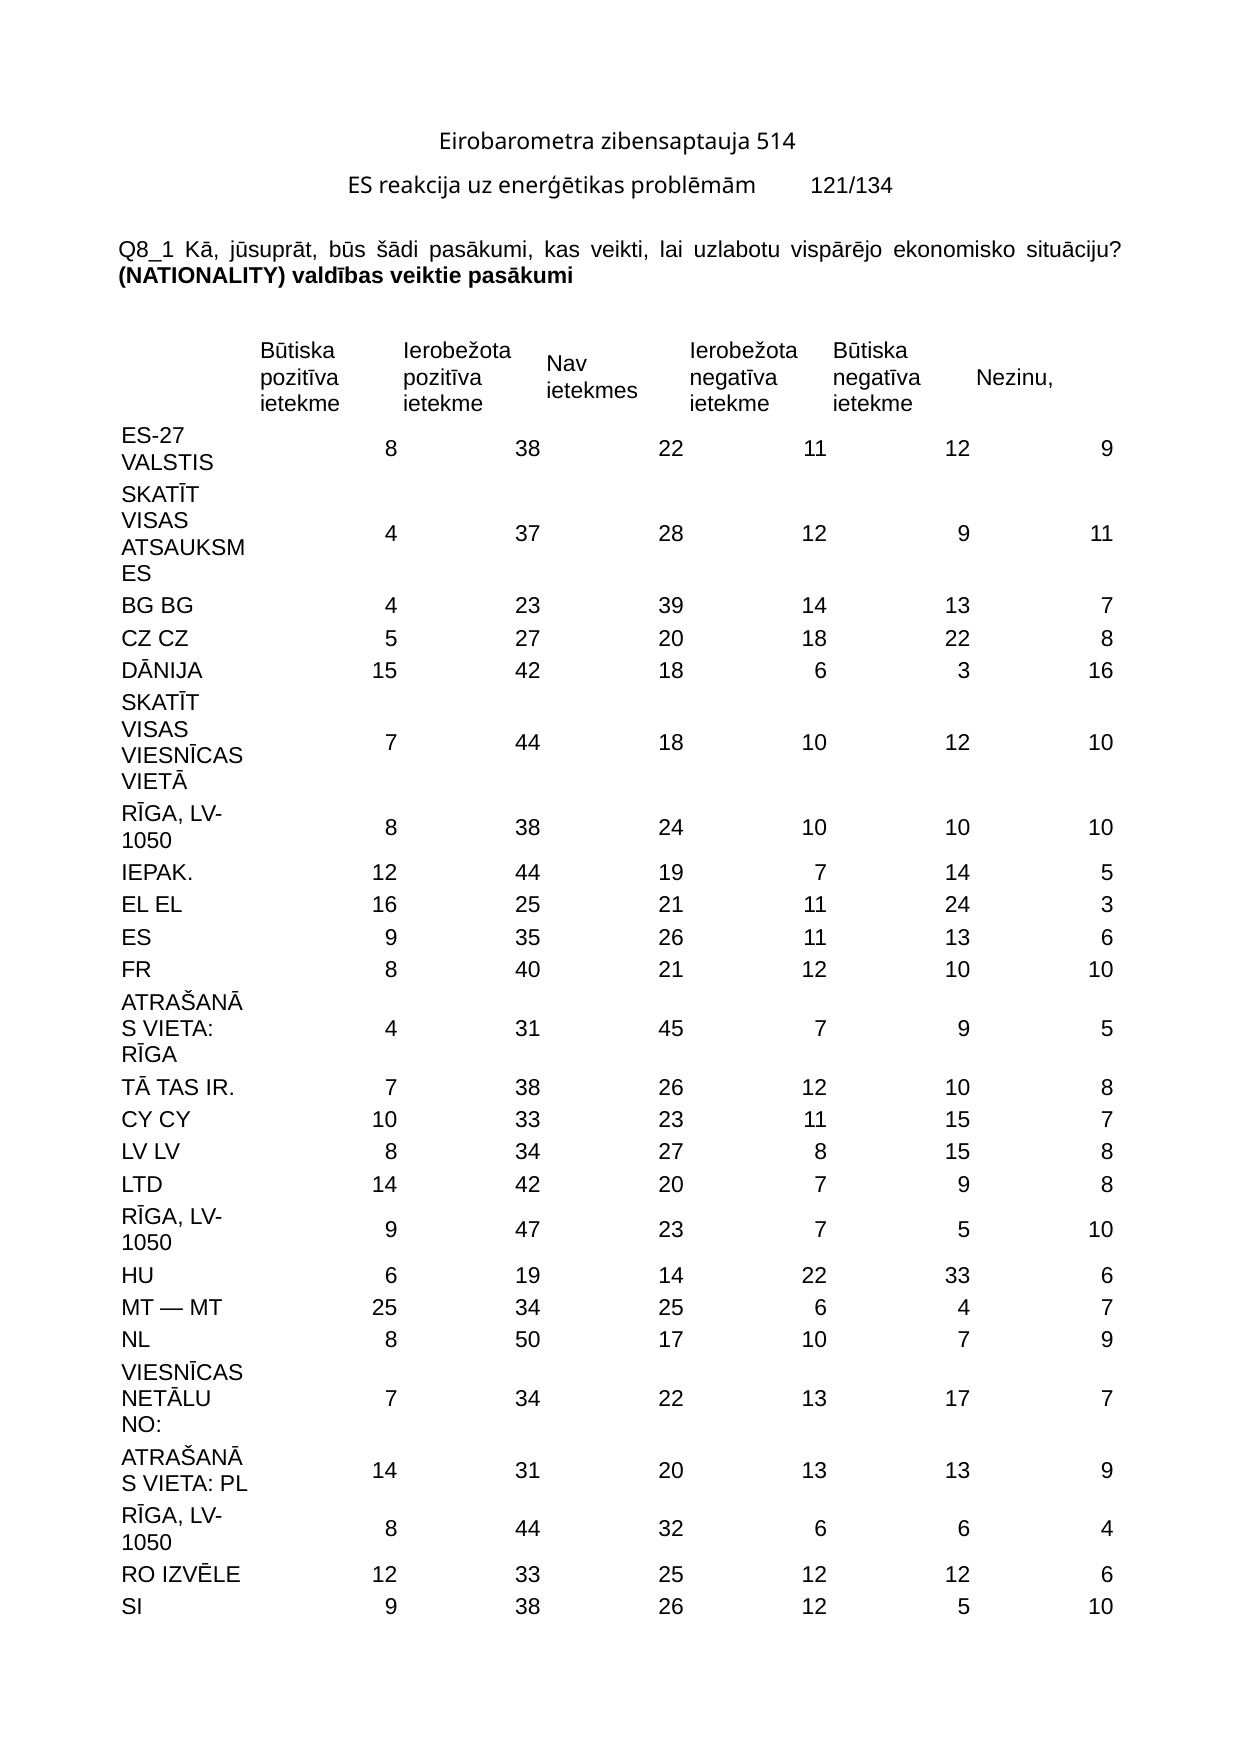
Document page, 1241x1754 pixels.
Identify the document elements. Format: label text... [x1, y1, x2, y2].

table_cell 13 [830, 921, 973, 953]
table_cell 27 [543, 1135, 686, 1168]
table_cell ATRAŠANĀS VIETA: RĪGA [118, 986, 257, 1071]
table_cell 25 [543, 1291, 686, 1323]
table_cell 10 [973, 1200, 1116, 1259]
table_cell 6 [686, 1291, 830, 1323]
table_header Būtiska negatīva ietekme [830, 334, 973, 419]
table_cell 9 [257, 1590, 400, 1623]
table_cell 20 [543, 621, 686, 654]
table_cell 4 [973, 1499, 1116, 1558]
table_cell 10 [830, 953, 973, 986]
table_cell LTD [118, 1168, 257, 1200]
table_cell TĀ TAS IR. [118, 1071, 257, 1103]
table_cell 8 [257, 1324, 400, 1356]
table_cell 44 [400, 686, 543, 797]
table_cell 10 [973, 1590, 1116, 1623]
table_cell 14 [257, 1441, 400, 1499]
table_cell 12 [686, 1071, 830, 1103]
table_cell 6 [257, 1259, 400, 1291]
table_cell LV LV [118, 1135, 257, 1168]
table_cell 11 [686, 921, 830, 953]
table_cell 9 [973, 419, 1116, 478]
table_cell 26 [543, 1071, 686, 1103]
table_cell 3 [973, 889, 1116, 921]
table_cell 12 [686, 953, 830, 986]
table_cell 47 [400, 1200, 543, 1259]
table_cell RĪGA, LV-1050 [118, 798, 257, 856]
table_cell 18 [543, 686, 686, 797]
table_cell 23 [400, 589, 543, 621]
table_cell 9 [973, 1324, 1116, 1356]
table_cell BG BG [118, 589, 257, 621]
table_cell 8 [973, 621, 1116, 654]
table_cell 15 [830, 1103, 973, 1135]
table_cell 23 [543, 1103, 686, 1135]
table_cell 8 [257, 1135, 400, 1168]
table_cell 25 [257, 1291, 400, 1323]
table_header [118, 334, 257, 419]
table_cell 26 [543, 921, 686, 953]
table_cell 50 [400, 1324, 543, 1356]
table_cell 11 [686, 1103, 830, 1135]
table_cell 20 [543, 1168, 686, 1200]
table_cell SKATĪT VISAS ATSAUKSMES [118, 478, 257, 589]
table_cell RĪGA, LV-1050 [118, 1499, 257, 1558]
table_cell 19 [543, 856, 686, 888]
table_cell NL [118, 1324, 257, 1356]
table_cell 7 [973, 1356, 1116, 1441]
table_cell 35 [400, 921, 543, 953]
table_cell 9 [830, 1168, 973, 1200]
table_cell 9 [830, 986, 973, 1071]
table_cell 4 [257, 589, 400, 621]
table_cell SKATĪT VISAS VIESNĪCAS VIETĀ [118, 686, 257, 797]
table_cell 16 [257, 889, 400, 921]
table_cell ATRAŠANĀS VIETA: PL [118, 1441, 257, 1499]
table_cell 5 [973, 986, 1116, 1071]
table_cell 32 [543, 1499, 686, 1558]
table_cell 33 [400, 1558, 543, 1590]
table_cell 22 [543, 1356, 686, 1441]
table_cell 8 [686, 1135, 830, 1168]
table_cell IEPAK. [118, 856, 257, 888]
table_cell 7 [686, 1200, 830, 1259]
table_cell 12 [830, 686, 973, 797]
table_cell 5 [973, 856, 1116, 888]
table_cell 8 [973, 1071, 1116, 1103]
table_cell 34 [400, 1135, 543, 1168]
table_cell 34 [400, 1356, 543, 1441]
table_cell 10 [830, 798, 973, 856]
table_cell VIESNĪCAS NETĀLU NO: [118, 1356, 257, 1441]
table_cell 21 [543, 889, 686, 921]
table_cell 7 [686, 1168, 830, 1200]
table_cell 13 [830, 1441, 973, 1499]
table_cell 8 [257, 798, 400, 856]
table_cell 8 [973, 1168, 1116, 1200]
table_cell 12 [686, 1558, 830, 1590]
table_cell 13 [686, 1441, 830, 1499]
table_cell 12 [686, 478, 830, 589]
table_cell 38 [400, 798, 543, 856]
table_cell DĀNIJA [118, 654, 257, 686]
table_cell 7 [973, 1103, 1116, 1135]
table_header Būtiska pozitīva ietekme [257, 334, 400, 419]
table_cell 33 [400, 1103, 543, 1135]
table_cell 3 [830, 654, 973, 686]
table_cell 20 [543, 1441, 686, 1499]
table_cell 7 [830, 1324, 973, 1356]
table_cell 38 [400, 419, 543, 478]
table_cell 9 [830, 478, 973, 589]
table_cell 44 [400, 856, 543, 888]
table_cell 6 [830, 1499, 973, 1558]
table_cell 8 [257, 419, 400, 478]
table_cell 6 [686, 654, 830, 686]
table_cell 9 [257, 1200, 400, 1259]
table_header Nezinu, [973, 334, 1116, 419]
table_cell 6 [973, 1259, 1116, 1291]
table_cell 7 [257, 686, 400, 797]
table_cell 22 [543, 419, 686, 478]
text Q8_1 Kā, jūsuprāt, būs šādi pasākumi, kas veikti, lai uzlabotu vispārējo ekonomisko situāciju? (NATIONALITY) valdības veiktie pasākumi [118, 236, 1122, 289]
table_cell 8 [973, 1135, 1116, 1168]
table_cell 6 [973, 921, 1116, 953]
table_cell MT — MT [118, 1291, 257, 1323]
table_cell 34 [400, 1291, 543, 1323]
table_header Nav ietekmes [543, 334, 686, 419]
table_cell 12 [257, 1558, 400, 1590]
table_header Ierobežota negatīva ietekme [686, 334, 830, 419]
table_cell 18 [543, 654, 686, 686]
table_cell 38 [400, 1590, 543, 1623]
table_cell 9 [257, 921, 400, 953]
table_cell 10 [257, 1103, 400, 1135]
table_cell EL EL [118, 889, 257, 921]
table_cell 7 [257, 1356, 400, 1441]
table_cell CZ CZ [118, 621, 257, 654]
table_cell HU [118, 1259, 257, 1291]
table_cell ES [118, 921, 257, 953]
table_cell 37 [400, 478, 543, 589]
table_cell CY CY [118, 1103, 257, 1135]
table_cell 7 [973, 589, 1116, 621]
table_cell 24 [830, 889, 973, 921]
table_cell 7 [973, 1291, 1116, 1323]
table_cell 10 [973, 798, 1116, 856]
table_cell 12 [257, 856, 400, 888]
table_cell 12 [830, 419, 973, 478]
table_cell 10 [973, 953, 1116, 986]
table_cell 31 [400, 986, 543, 1071]
table_header Ierobežota pozitīva ietekme [400, 334, 543, 419]
table_cell 10 [686, 1324, 830, 1356]
table_cell 10 [973, 686, 1116, 797]
table_cell 27 [400, 621, 543, 654]
table_cell 17 [830, 1356, 973, 1441]
table_cell 22 [686, 1259, 830, 1291]
table_cell 44 [400, 1499, 543, 1558]
table_cell 10 [830, 1071, 973, 1103]
table_cell 8 [257, 953, 400, 986]
table_cell 8 [257, 1499, 400, 1558]
table_cell 26 [543, 1590, 686, 1623]
table_cell 5 [830, 1590, 973, 1623]
table_cell 25 [400, 889, 543, 921]
table_cell 11 [686, 889, 830, 921]
table_cell 16 [973, 654, 1116, 686]
table_cell 21 [543, 953, 686, 986]
table_cell 28 [543, 478, 686, 589]
table_cell 10 [686, 686, 830, 797]
table_cell 45 [543, 986, 686, 1071]
table_cell 7 [686, 986, 830, 1071]
table_cell 5 [830, 1200, 973, 1259]
table_cell 13 [686, 1356, 830, 1441]
table_cell RO IZVĒLE [118, 1558, 257, 1590]
table_cell 4 [257, 478, 400, 589]
table_cell 14 [830, 856, 973, 888]
table_cell 4 [830, 1291, 973, 1323]
table_cell 6 [973, 1558, 1116, 1590]
table_cell 14 [686, 589, 830, 621]
table_cell 19 [400, 1259, 543, 1291]
table_cell 42 [400, 1168, 543, 1200]
table_cell 6 [686, 1499, 830, 1558]
table_cell 38 [400, 1071, 543, 1103]
table_cell 11 [686, 419, 830, 478]
table_cell 12 [686, 1590, 830, 1623]
table_cell 15 [257, 654, 400, 686]
table_cell SI [118, 1590, 257, 1623]
table_cell 7 [686, 856, 830, 888]
table_cell 14 [257, 1168, 400, 1200]
table_cell 7 [257, 1071, 400, 1103]
table_cell 5 [257, 621, 400, 654]
table_cell 4 [257, 986, 400, 1071]
table_cell 33 [830, 1259, 973, 1291]
table_cell 24 [543, 798, 686, 856]
table_cell 12 [830, 1558, 973, 1590]
table_cell 18 [686, 621, 830, 654]
table_cell 14 [543, 1259, 686, 1291]
table_cell 42 [400, 654, 543, 686]
table_cell 17 [543, 1324, 686, 1356]
table_cell 39 [543, 589, 686, 621]
table_cell RĪGA, LV-1050 [118, 1200, 257, 1259]
table_cell 22 [830, 621, 973, 654]
table_cell 9 [973, 1441, 1116, 1499]
table_cell FR [118, 953, 257, 986]
table_cell ES-27 VALSTIS [118, 419, 257, 478]
table_cell 40 [400, 953, 543, 986]
table_cell 15 [830, 1135, 973, 1168]
table_cell 13 [830, 589, 973, 621]
table_cell 11 [973, 478, 1116, 589]
table_cell 31 [400, 1441, 543, 1499]
table_cell 10 [686, 798, 830, 856]
table_cell 23 [543, 1200, 686, 1259]
table_cell 25 [543, 1558, 686, 1590]
